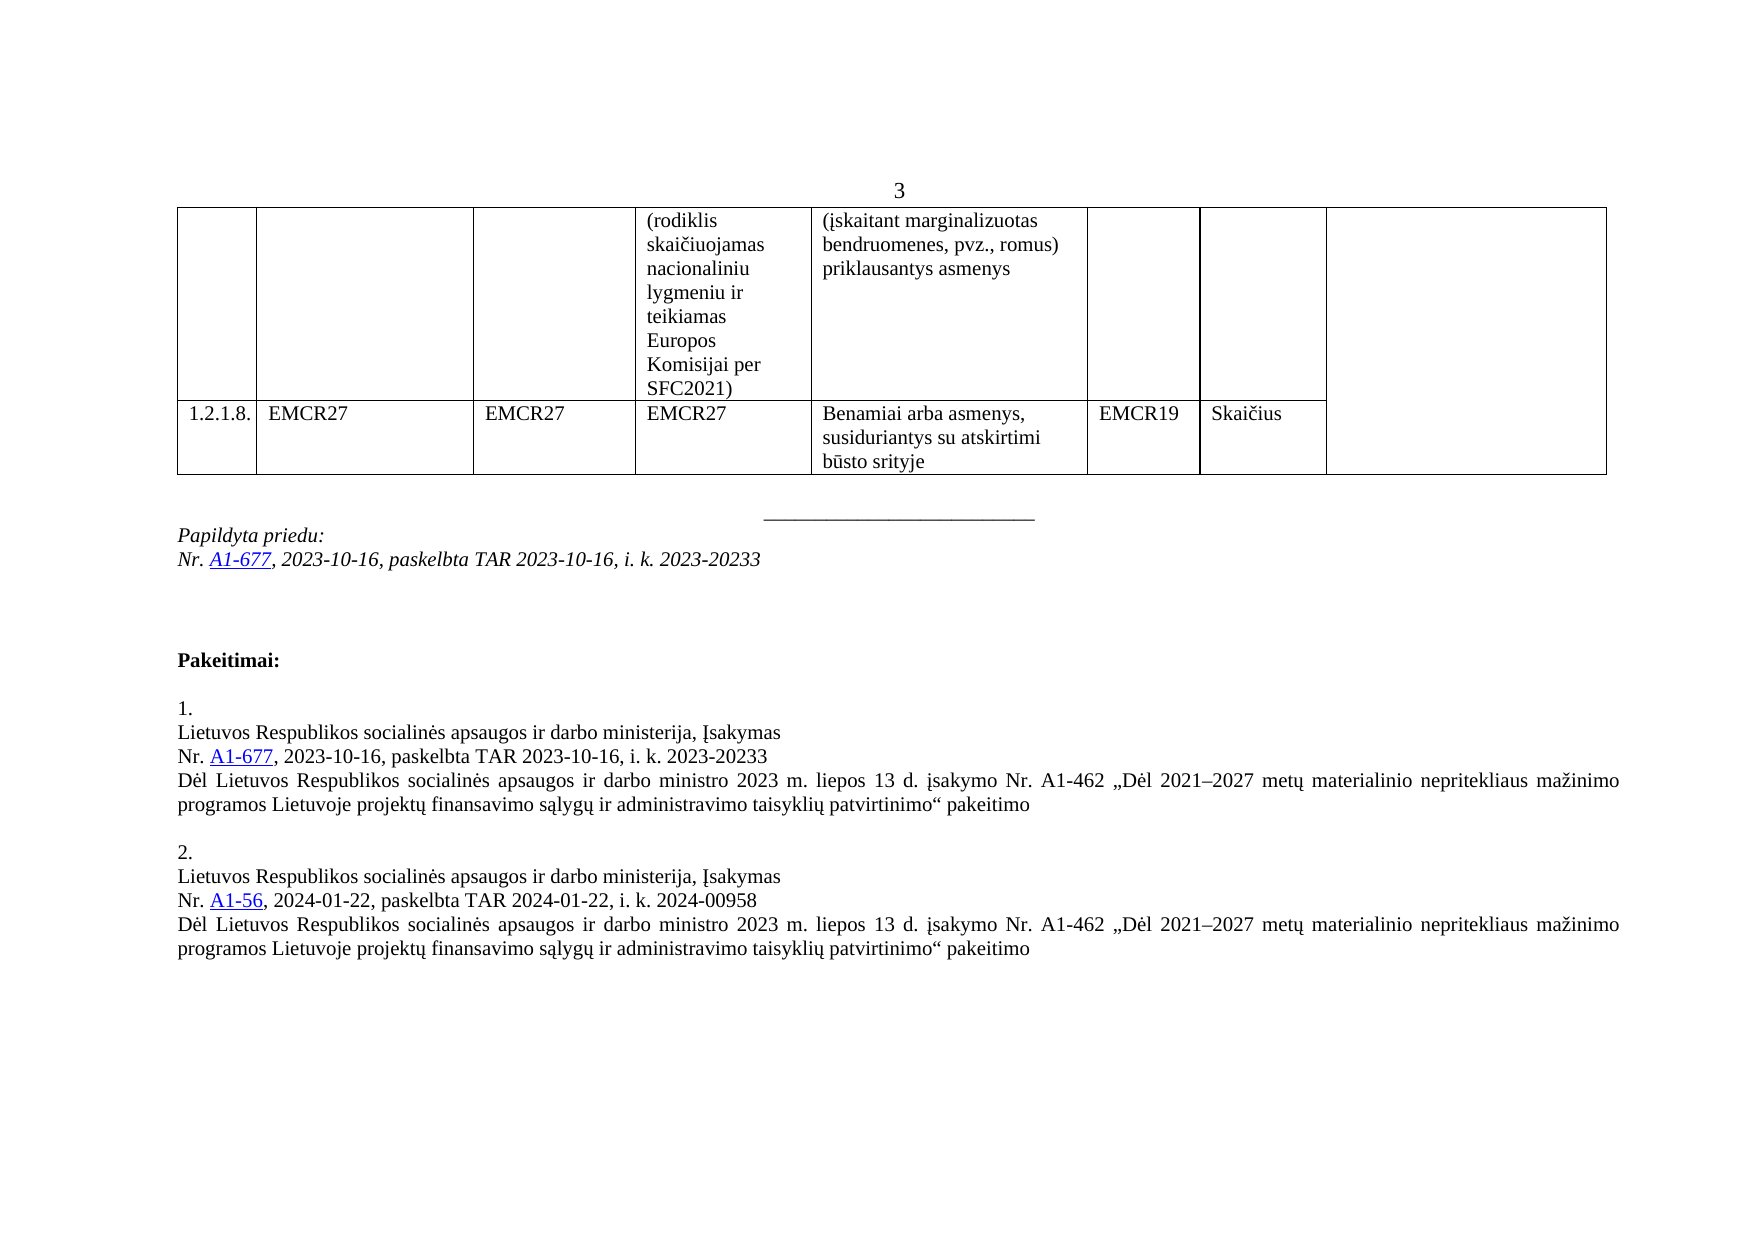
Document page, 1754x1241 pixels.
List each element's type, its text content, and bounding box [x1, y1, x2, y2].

text 1. [177, 696, 1621, 720]
text Lietuvos Respublikos socialinės apsaugos ir darbo ministerija, Įsakymas [177, 720, 1621, 744]
text Lietuvos Respublikos socialinės apsaugos ir darbo ministerija, Įsakymas [177, 864, 1621, 888]
table_cell EMCR27 [474, 401, 635, 473]
text Nr. A1-677, 2023-10-16, paskelbta TAR 2023-10-16, i. k. 2023-20233 [177, 547, 1621, 571]
table_cell (įskaitant marginalizuotas bendruomenes, pvz., romus) priklausantys asmenys [812, 208, 1087, 400]
table_cell [1088, 208, 1199, 400]
text Nr. A1-56, 2024-01-22, paskelbta TAR 2024-01-22, i. k. 2024-00958 [177, 888, 1621, 912]
text __________________________ [177, 498, 1621, 523]
table_cell [1201, 208, 1326, 400]
text Nr. A1-677, 2023-10-16, paskelbta TAR 2023-10-16, i. k. 2023-20233 [177, 744, 1621, 768]
text Dėl Lietuvos Respublikos socialinės apsaugos ir darbo ministro 2023 m. liepos 13 d. įsakymo Nr. A1-462 „Dėl 2021–2027 metų materialinio nepritekliaus mažinimo programos Lietuvoje projektų finansavimo sąlygų ir administravimo taisyklių patvirtinimo“ pakeitimo [177, 768, 1621, 816]
text Dėl Lietuvos Respublikos socialinės apsaugos ir darbo ministro 2023 m. liepos 13 d. įsakymo Nr. A1-462 „Dėl 2021–2027 metų materialinio nepritekliaus mažinimo programos Lietuvoje projektų finansavimo sąlygų ir administravimo taisyklių patvirtinimo“ pakeitimo [177, 912, 1621, 960]
table_cell EMCR27 [636, 401, 811, 473]
table_cell [474, 208, 635, 400]
table_cell [257, 208, 473, 400]
table_cell 1.2.1.8. [178, 401, 256, 473]
table_cell Benamiai arba asmenys, susiduriantys su atskirtimi būsto srityje [812, 401, 1087, 473]
table_cell (rodiklis skaičiuojamas nacionaliniu lygmeniu ir teikiamas Europos Komisijai per SFC2021) [636, 208, 811, 400]
table_cell Skaičius [1201, 401, 1326, 473]
text Papildyta priedu: [177, 523, 1621, 547]
table_cell [1327, 208, 1606, 473]
table_cell [178, 208, 256, 400]
text 2. [177, 840, 1621, 864]
table_cell EMCR27 [257, 401, 473, 473]
text Pakeitimai: [177, 648, 1621, 672]
table_cell EMCR19 [1088, 401, 1199, 473]
